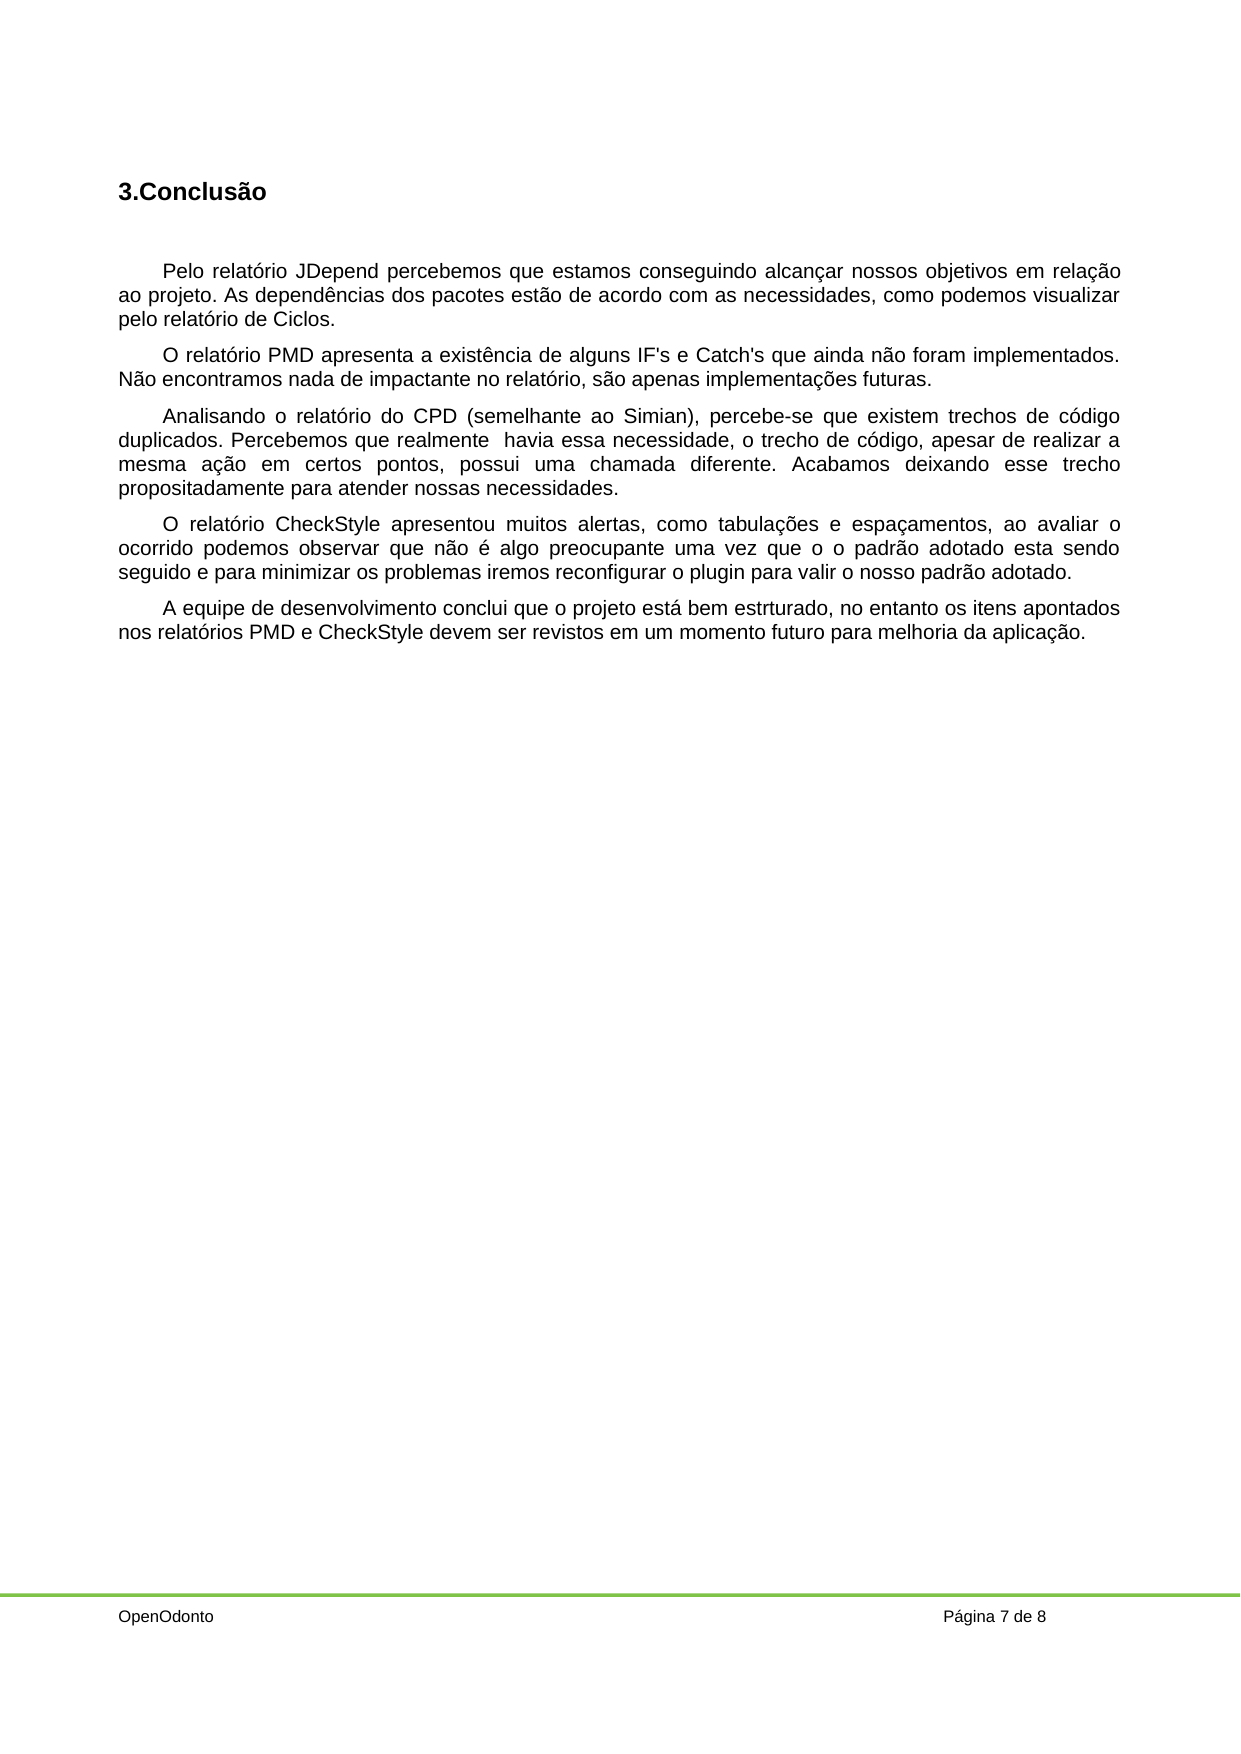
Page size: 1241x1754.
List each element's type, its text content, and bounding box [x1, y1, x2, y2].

text Analisando o relatório do CPD (semelhante ao Simian), percebe-se que existem trechos de código duplicados. Percebemos que realmente havia essa necessidade, o trecho de código, apesar de realizar a mesma ação em certos pontos, possui uma chamada diferente. Acabamos deixando esse trecho propositadamente para atender nossas necessidades. [118, 403, 1122, 499]
text O relatório PMD apresenta a existência de alguns IF's e Catch's que ainda não foram implementados. Não encontramos nada de impactante no relatório, são apenas implementações futuras. [118, 343, 1122, 391]
text O relatório CheckStyle apresentou muitos alertas, como tabulações e espaçamentos, ao avaliar o ocorrido podemos observar que não é algo preocupante uma vez que o o padrão adotado esta sendo seguido e para minimizar os problemas iremos reconfigurar o plugin para valir o nosso padrão adotado. [118, 512, 1122, 584]
subtitle 3.Conclusão [118, 177, 1122, 206]
text A equipe de desenvolvimento conclui que o projeto está bem estrturado, no entanto os itens apontados nos relatórios PMD e CheckStyle devem ser revistos em um momento futuro para melhoria da aplicação. [118, 596, 1122, 644]
text Pelo relatório JDepend percebemos que estamos conseguindo alcançar nossos objetivos em relação ao projeto. As dependências dos pacotes estão de acordo com as necessidades, como podemos visualizar pelo relatório de Ciclos. [118, 259, 1122, 331]
